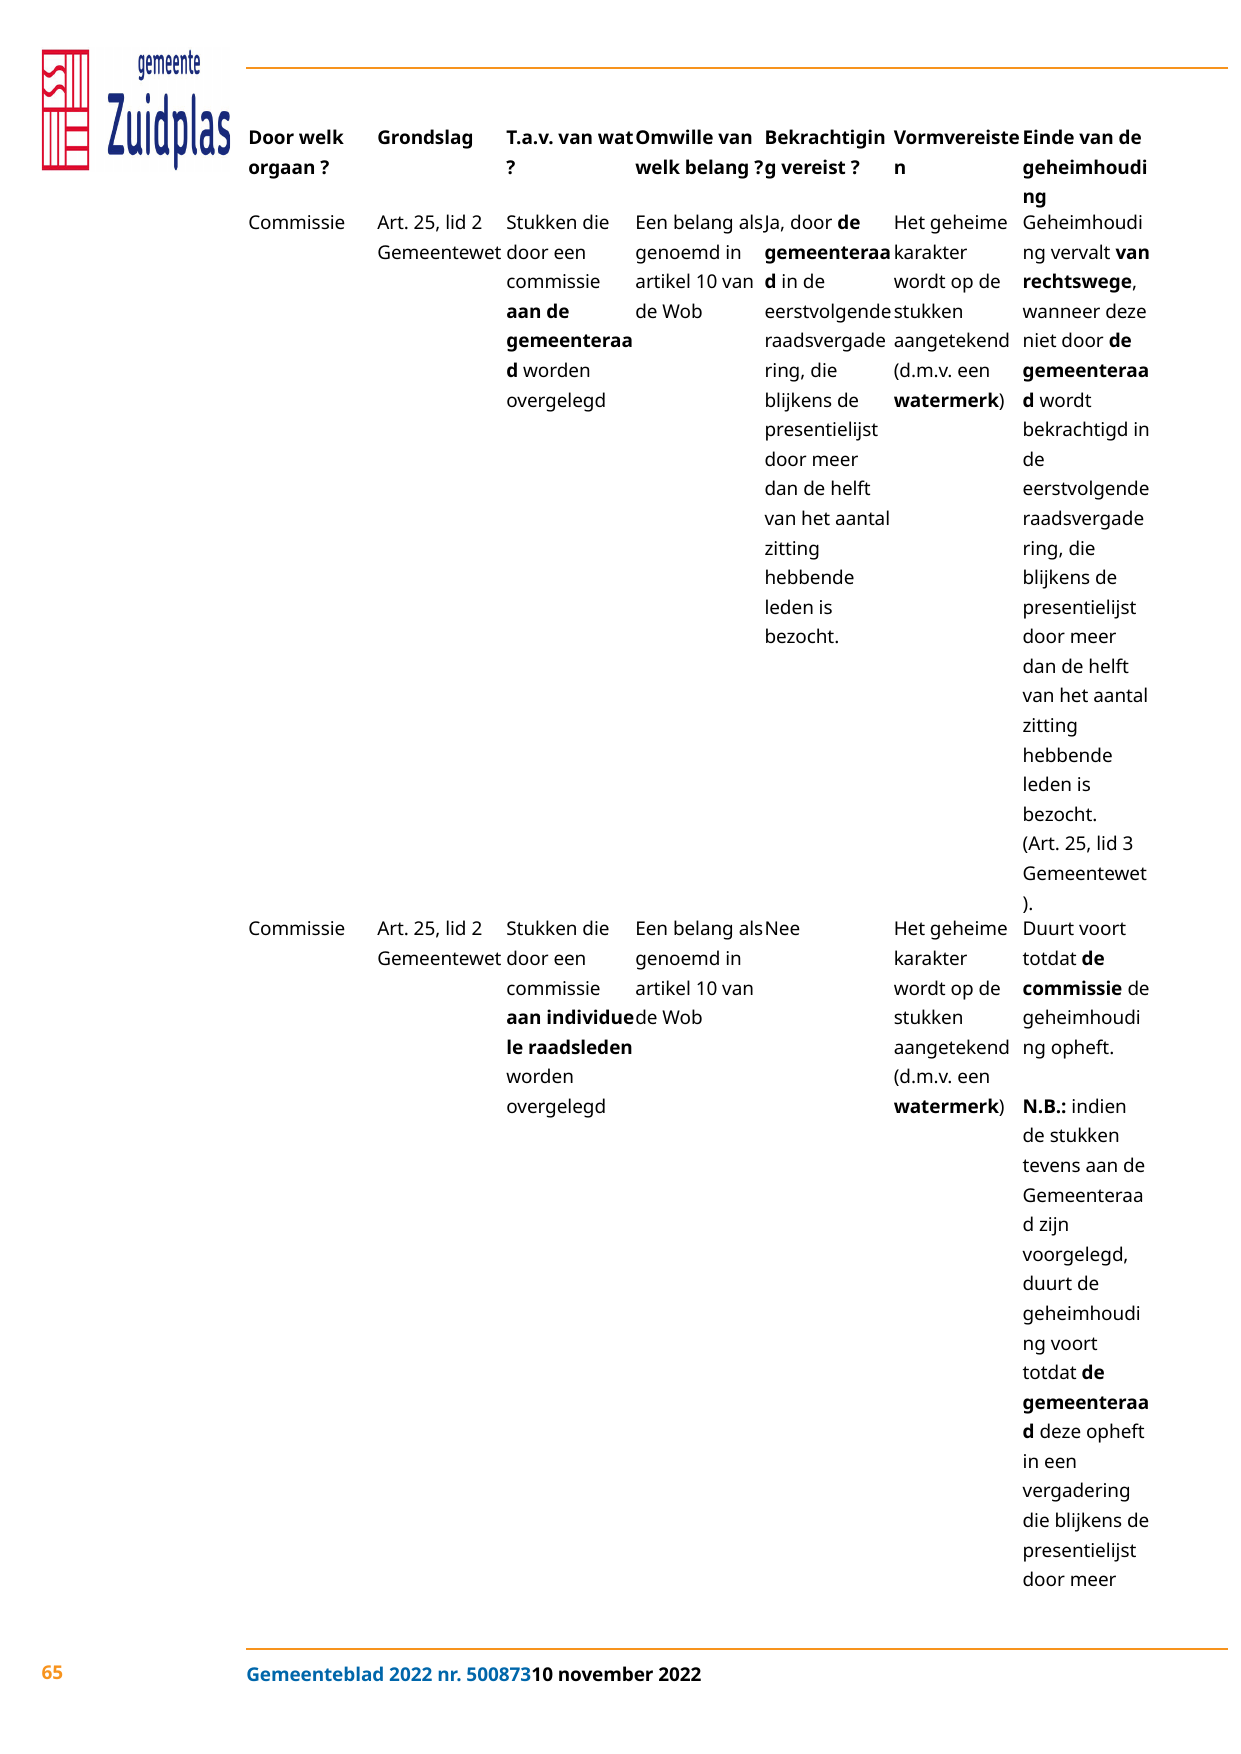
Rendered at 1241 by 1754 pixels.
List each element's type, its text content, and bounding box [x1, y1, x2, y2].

table_header Bekrachtiging vereist ? [764, 125, 893, 209]
table_cell Het geheime karakter wordt op de stukken aangetekend (d.m.v. een watermerk) [894, 209, 1022, 916]
table_cell Ja, door de gemeenteraad in de eerstvolgende raadsvergadering, die blijkens de presentielijst door meer dan de helft van het aantal zitting hebbende leden is bezocht. [764, 209, 893, 916]
table_cell Een belang als genoemd in artikel 10 van de Wob [635, 209, 764, 916]
table_cell Nee [764, 916, 893, 1592]
table_cell Art. 25, lid 2 Gemeentewet [377, 209, 506, 916]
table_cell Een belang als genoemd in artikel 10 van de Wob [635, 916, 764, 1592]
table_cell Commissie [248, 209, 377, 916]
table_header Vormvereisten [894, 125, 1022, 209]
table_cell Stukken die door een commissie aan de gemeenteraad worden overgelegd [506, 209, 635, 916]
table_cell Art. 25, lid 2 Gemeentewet [377, 916, 506, 1592]
table_header Omwille van welk belang ? [635, 125, 764, 209]
table_cell Duurt voort totdat de commissie de geheimhouding opheft. N.B.: indien de stukken tevens aan de Gemeenteraad zijn voorgelegd, duurt de geheimhouding voort totdat de gemeenteraad deze opheft in een vergadering die blijkens de presentielijst door meer [1023, 916, 1152, 1592]
table_cell Commissie [248, 916, 377, 1592]
table_header Einde van de geheimhouding [1023, 125, 1152, 209]
picture [41, 47, 231, 172]
table_header Grondslag [377, 125, 506, 209]
table_header T.a.v. van wat ? [506, 125, 635, 209]
table_header Door welk orgaan ? [248, 125, 377, 209]
table_cell Het geheime karakter wordt op de stukken aangetekend (d.m.v. een watermerk) [894, 916, 1022, 1592]
table_cell Geheimhouding vervalt van rechtswege, wanneer deze niet door de gemeenteraad wordt bekrachtigd in de eerstvolgende raadsvergadering, die blijkens de presentielijst door meer dan de helft van het aantal zitting hebbende leden is bezocht. (Art. 25, lid 3 Gemeentewet). [1023, 209, 1152, 916]
table_cell Stukken die door een commissie aan individuele raadsleden worden overgelegd [506, 916, 635, 1592]
